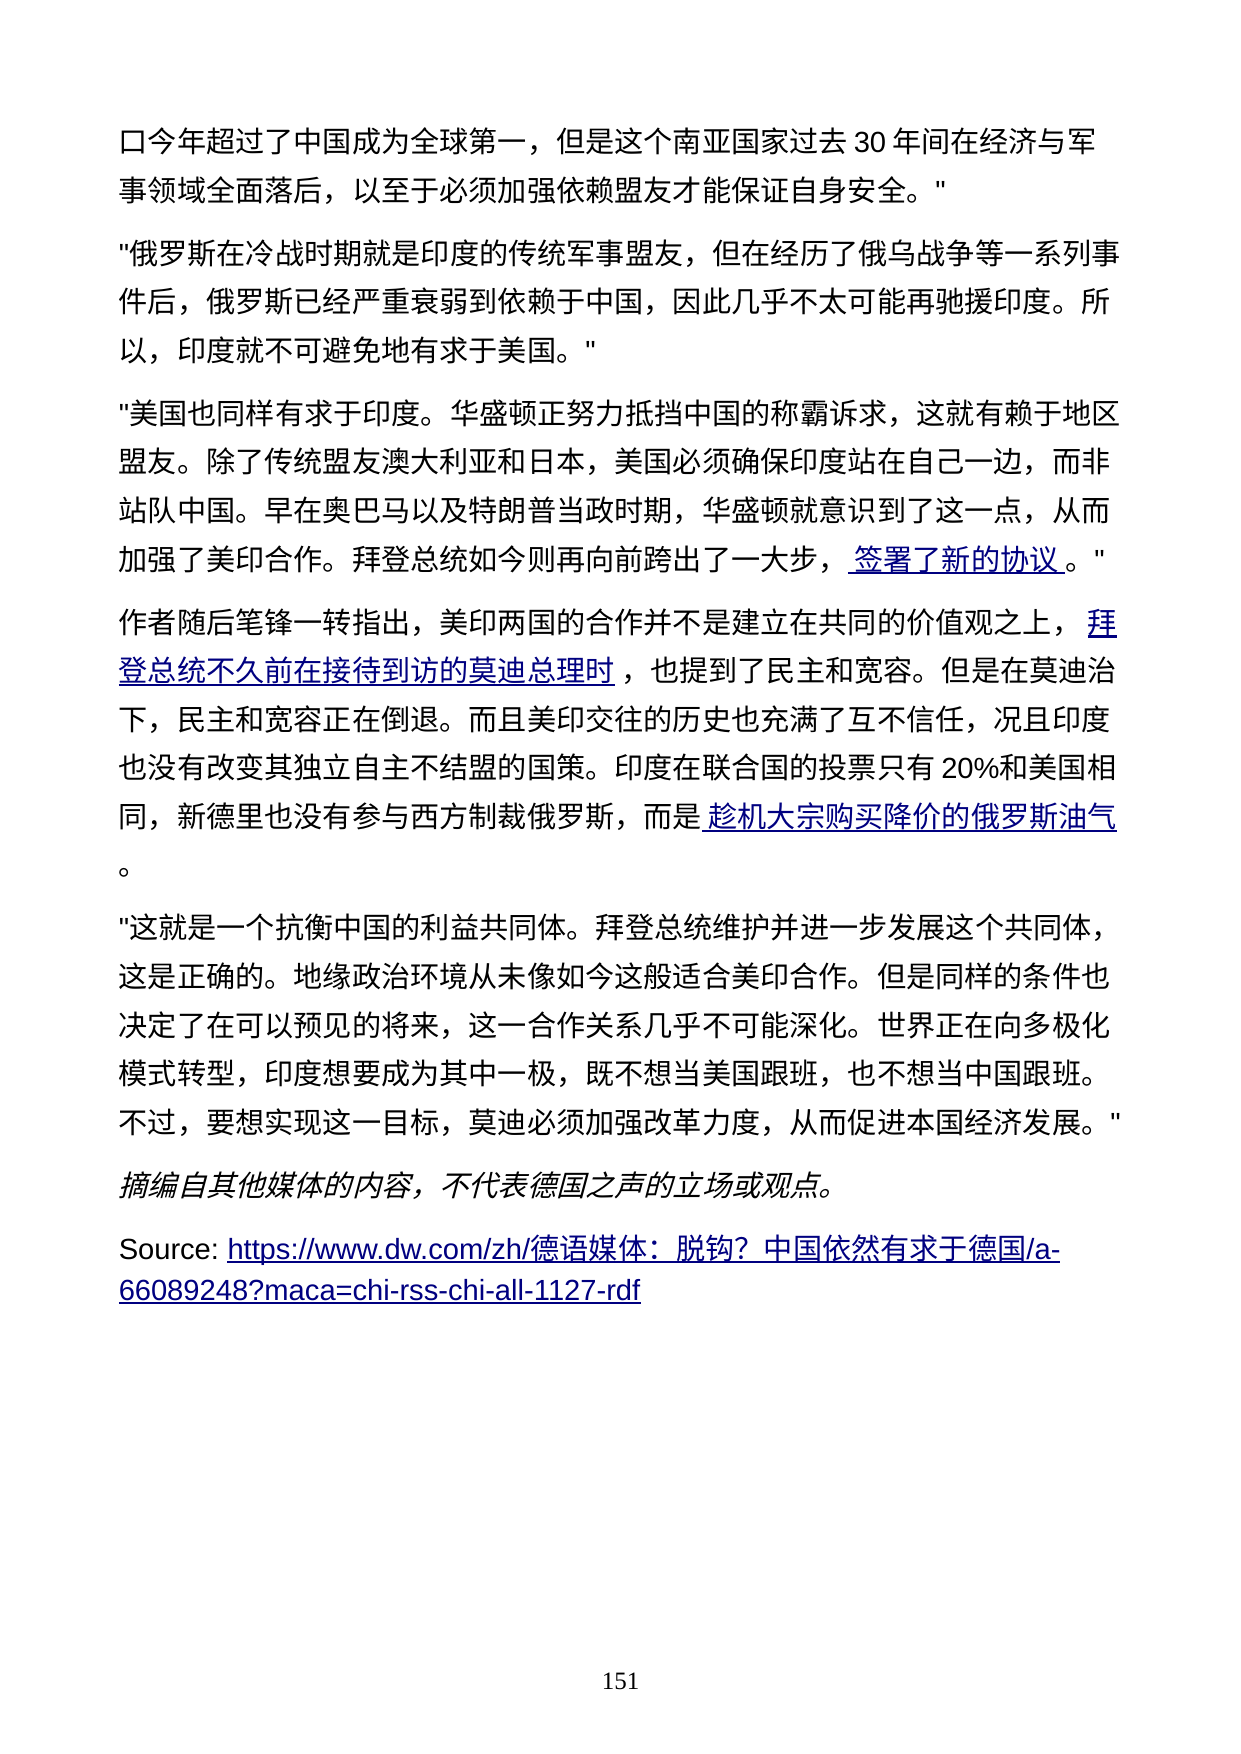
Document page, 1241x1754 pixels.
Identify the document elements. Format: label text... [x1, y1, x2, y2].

text "美国也同样有求于印度。华盛顿正努力抵挡中国的称霸诉求，这就有赖于地区盟友。除了传统盟友澳大利亚和日本，美国必须确保印度站在自己一边，而非站队中国。早在奥巴马以及特朗普当政时期，华盛顿就意识到了这一点，从而加强了美印合作。拜登总统如今则再向前跨出了一大步， 签署了新的协议 。" [118, 390, 1122, 578]
text 摘编自其他媒体的内容，不代表德国之声的立场或观点。 [118, 1162, 1122, 1204]
text 作者随后笔锋一转指出，美印两国的合作并不是建立在共同的价值观之上， 拜登总统不久前在接待到访的莫迪总理时 ，也提到了民主和宽容。但是在莫迪治下，民主和宽容正在倒退。而且美印交往的历史也充满了互不信任，况且印度也没有改变其独立自主不结盟的国策。印度在联合国的投票只有20%和美国相同，新德里也没有参与西方制裁俄罗斯，而是 趁机大宗购买降价的俄罗斯油气 。 [118, 599, 1122, 884]
text "这就是一个抗衡中国的利益共同体。拜登总统维护并进一步发展这个共同体，这是正确的。地缘政治环境从未像如今这般适合美印合作。但是同样的条件也决定了在可以预见的将来，这一合作关系几乎不可能深化。世界正在向多极化模式转型，印度想要成为其中一极，既不想当美国跟班，也不想当中国跟班。不过，要想实现这一目标，莫迪必须加强改革力度，从而促进本国经济发展。" [118, 905, 1122, 1141]
text 口今年超过了中国成为全球第一，但是这个南亚国家过去30年间在经济与军事领域全面落后，以至于必须加强依赖盟友才能保证自身安全。" [118, 118, 1122, 209]
text Source: https://www.dw.com/zh/德语媒体：脱钩？中国依然有求于德国/a-66089248?maca=chi-rss-chi-all-1127-rdf [118, 1225, 1122, 1306]
text "俄罗斯在冷战时期就是印度的传统军事盟友，但在经历了俄乌战争等一系列事件后，俄罗斯已经严重衰弱到依赖于中国，因此几乎不太可能再驰援印度。所以，印度就不可避免地有求于美国。" [118, 230, 1122, 369]
